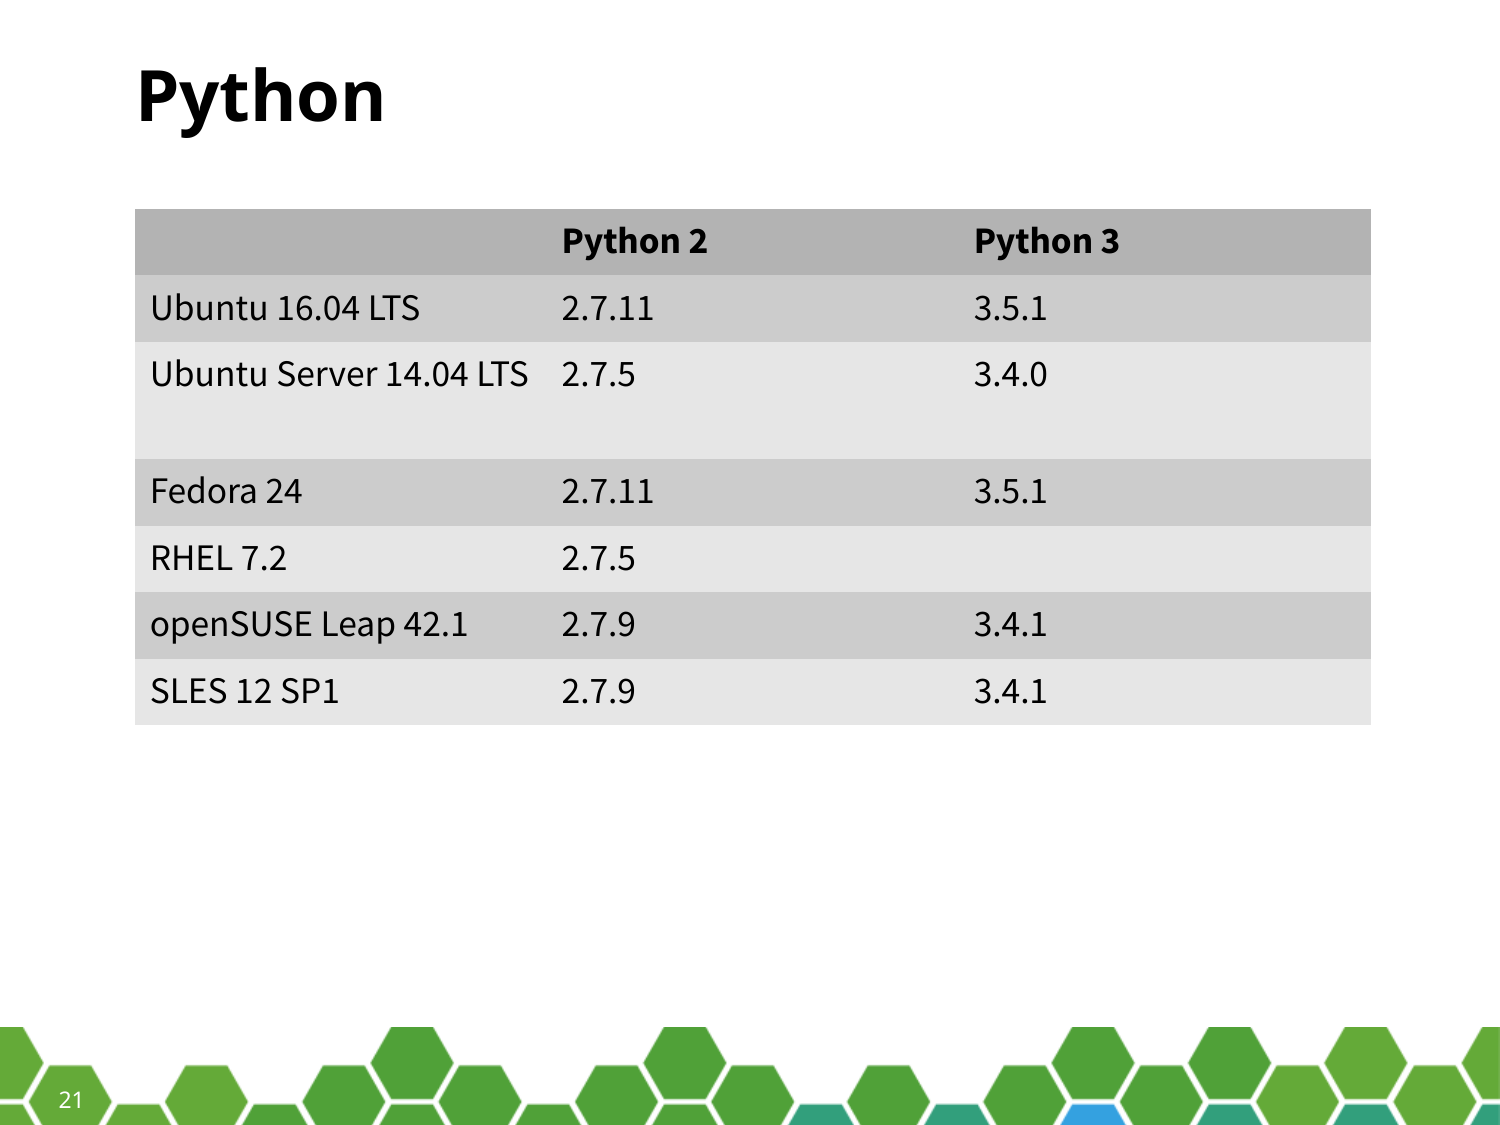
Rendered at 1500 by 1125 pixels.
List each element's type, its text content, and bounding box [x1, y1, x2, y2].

table_cell 2.7.11 [547, 459, 959, 526]
table_cell 2.7.5 [547, 342, 959, 459]
table_cell 3.5.1 [959, 459, 1371, 526]
table_cell SLES 12 SP1 [135, 659, 547, 725]
table_cell 2.7.9 [547, 592, 959, 659]
table_cell [959, 526, 1371, 592]
title Python [135, 12, 1372, 175]
picture [0, 1027, 1500, 1125]
table_cell openSUSE Leap 42.1 [135, 592, 547, 659]
table_cell 2.7.5 [547, 526, 959, 592]
table_header Python 2 [547, 209, 959, 275]
table_cell 2.7.9 [547, 659, 959, 725]
table_cell Ubuntu Server 14.04 LTS [135, 342, 547, 459]
table_cell Ubuntu 16.04 LTS [135, 275, 547, 342]
table_cell 3.4.1 [959, 659, 1371, 725]
table_header Python 3 [959, 209, 1371, 275]
table_cell 3.4.0 [959, 342, 1371, 459]
table_cell 3.5.1 [959, 275, 1371, 342]
table_cell Fedora 24 [135, 459, 547, 526]
table_cell RHEL 7.2 [135, 526, 547, 592]
table_cell 3.4.1 [959, 592, 1371, 659]
table_cell 2.7.11 [547, 275, 959, 342]
table_header [135, 209, 547, 275]
